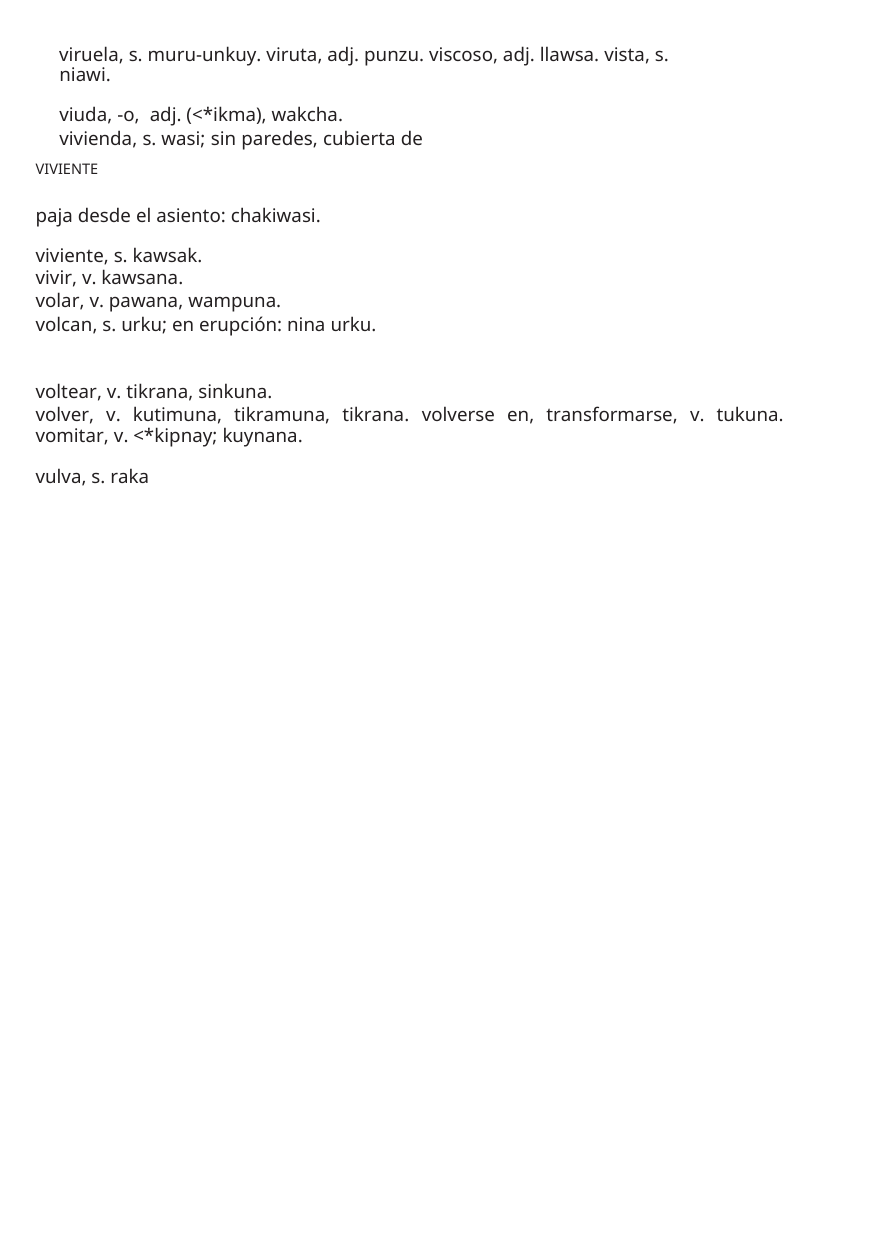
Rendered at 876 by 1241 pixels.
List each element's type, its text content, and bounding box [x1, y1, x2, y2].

text viruela, s. muru-unkuy. viruta, adj. punzu. viscoso, adj. llawsa. vista, s. niawi. [59, 44, 679, 87]
text vulva, s. raka [35, 464, 856, 488]
text viviente, s. kawsak. [35, 243, 856, 267]
text paja desde el asiento: chakiwasi. [35, 206, 856, 227]
text vivir, v. kawsana. [35, 267, 856, 289]
text viuda, -o, adj. (<*ikma), wakcha. [59, 104, 856, 125]
text volcan, s. urku; en erupción: nina urku. [35, 312, 856, 336]
text volver, v. kutimuna, tikramuna, tikrana. volverse en, transformarse, v. tukuna. vomitar, v. <*kipnay; kuynana. [35, 404, 784, 448]
text vivienda, s. wasi; sin paredes, cubierta de [59, 125, 856, 150]
text voltear, v. tikrana, sinkuna. [35, 378, 856, 403]
text VIVIENTE [35, 159, 856, 179]
text volar, v. pawana, wampuna. [35, 289, 856, 312]
